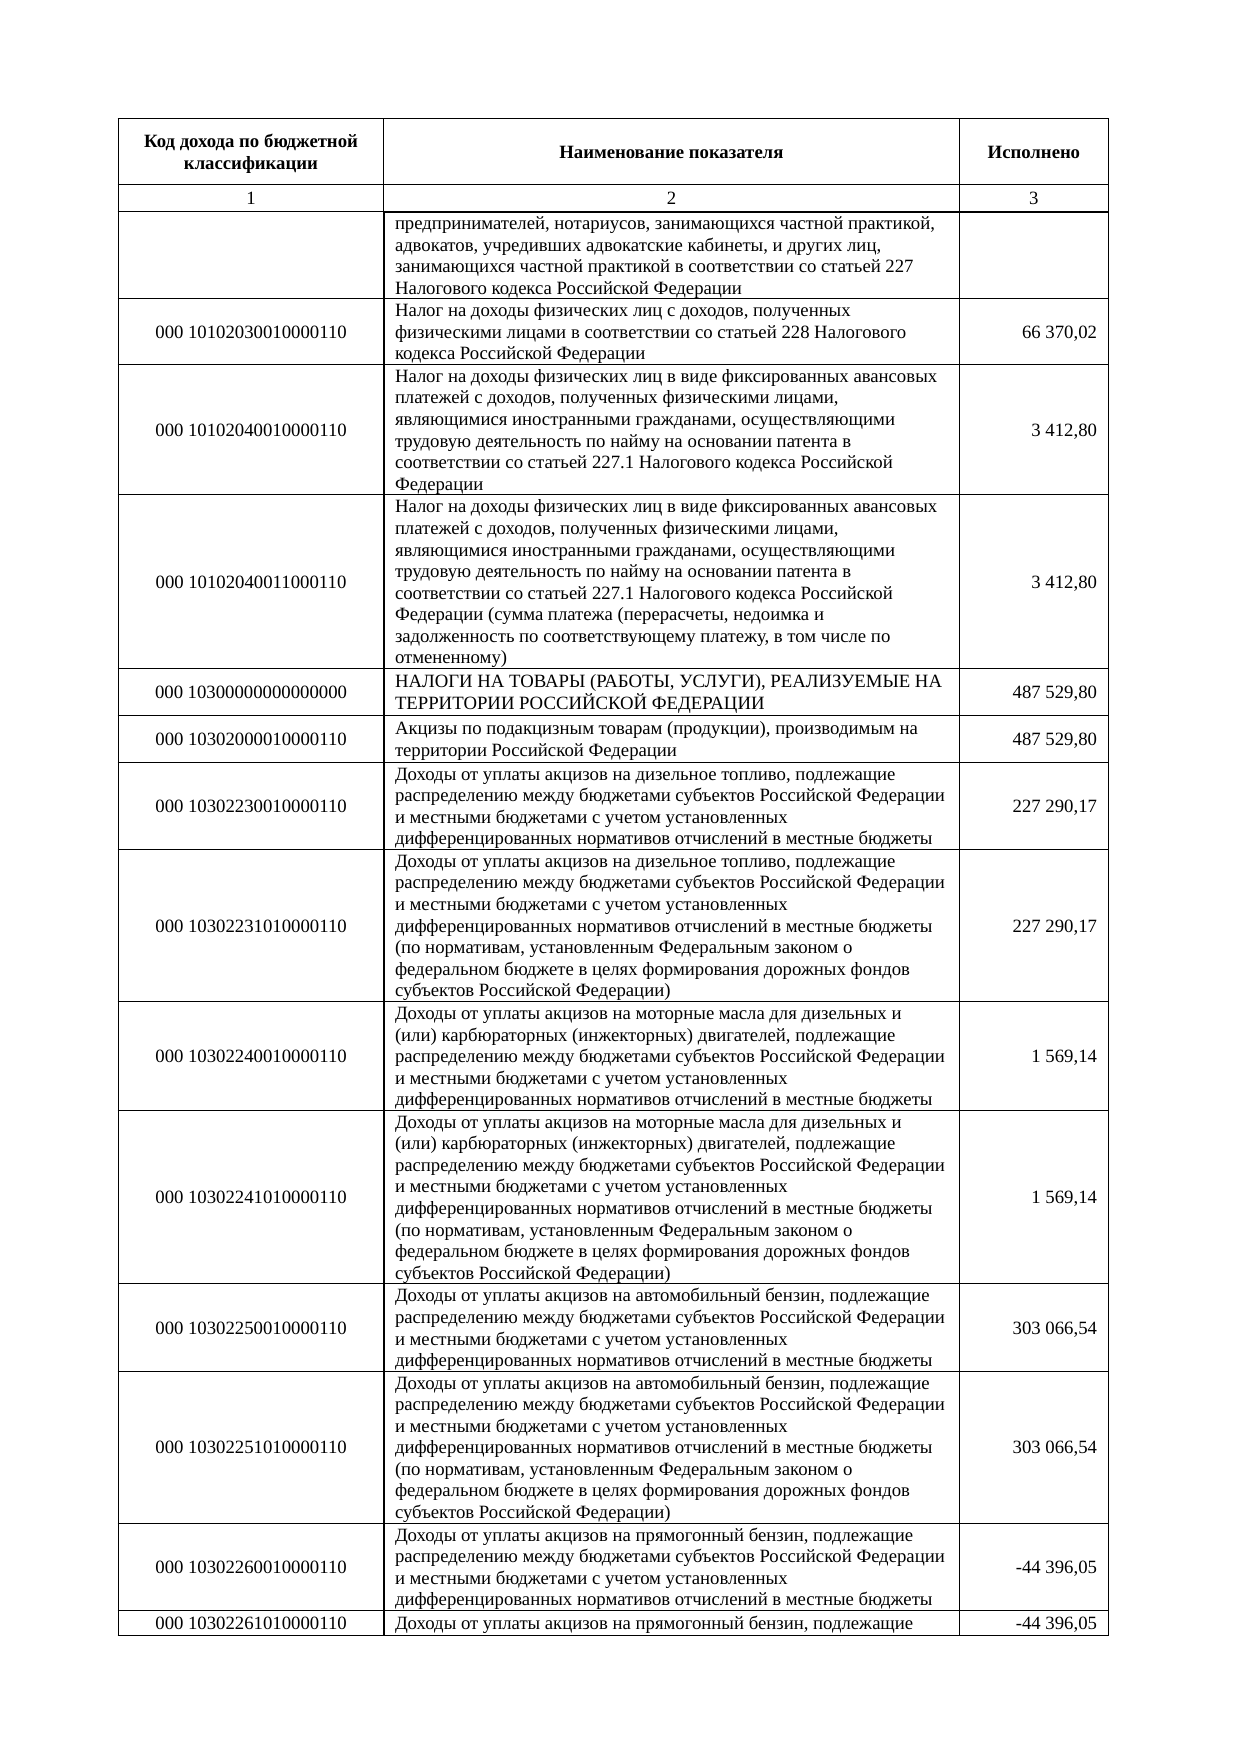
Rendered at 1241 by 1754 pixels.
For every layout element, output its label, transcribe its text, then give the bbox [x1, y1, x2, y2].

table_cell 000 10302240010000110 [119, 1002, 383, 1110]
table_cell Доходы от уплаты акцизов на прямогонный бензин, подлежащие [385, 1611, 959, 1635]
table_cell 487 529,80 [960, 716, 1108, 762]
table_cell 2 [384, 185, 959, 211]
table_cell 000 10302251010000110 [119, 1372, 383, 1522]
table_cell 000 10302260010000110 [119, 1524, 383, 1610]
table_cell 227 290,17 [960, 850, 1108, 1001]
table_header Наименование показателя [384, 119, 959, 184]
table_cell 000 10302000010000110 [119, 716, 383, 762]
table_cell 000 10302230010000110 [119, 763, 383, 849]
table_cell 1 [119, 185, 383, 211]
table_cell Доходы от уплаты акцизов на моторные масла для дизельных и (или) карбюраторных (инжекторных) двигателей, подлежащие распределению между бюджетами субъектов Российской Федерации и местными бюджетами с учетом установленных дифференцированных нормативов отчислений в местные бюджеты [385, 1002, 959, 1110]
table_cell Доходы от уплаты акцизов на дизельное топливо, подлежащие распределению между бюджетами субъектов Российской Федерации и местными бюджетами с учетом установленных дифференцированных нормативов отчислений в местные бюджеты (по нормативам, установленным Федеральным законом о федеральном бюджете в целях формирования дорожных фондов субъектов Российской Федерации) [385, 850, 959, 1001]
table_cell -44 396,05 [960, 1611, 1108, 1635]
table_cell 3 [960, 185, 1108, 211]
table_cell Доходы от уплаты акцизов на прямогонный бензин, подлежащие распределению между бюджетами субъектов Российской Федерации и местными бюджетами с учетом установленных дифференцированных нормативов отчислений в местные бюджеты [385, 1524, 959, 1610]
table_cell 000 10300000000000000 [119, 669, 383, 715]
table_cell 000 10302241010000110 [119, 1111, 383, 1283]
table_cell 3 412,80 [960, 495, 1108, 668]
table_cell 000 10302250010000110 [119, 1284, 383, 1371]
table_cell Налог на доходы физических лиц в виде фиксированных авансовых платежей с доходов, полученных физическими лицами, являющимися иностранными гражданами, осуществляющими трудовую деятельность по найму на основании патента в соответствии со статьей 227.1 Налогового кодекса Российской Федерации (сумма платежа (перерасчеты, недоимка и задолженность по соответствующему платежу, в том числе по отмененному) [385, 495, 959, 668]
table_cell предпринимателей, нотариусов, занимающихся частной практикой, адвокатов, учредивших адвокатские кабинеты, и других лиц, занимающихся частной практикой в соответствии со статьей 227 Налогового кодекса Российской Федерации [385, 213, 959, 298]
table_cell Акцизы по подакцизным товарам (продукции), производимым на территории Российской Федерации [385, 716, 959, 762]
table_cell Доходы от уплаты акцизов на моторные масла для дизельных и (или) карбюраторных (инжекторных) двигателей, подлежащие распределению между бюджетами субъектов Российской Федерации и местными бюджетами с учетом установленных дифференцированных нормативов отчислений в местные бюджеты (по нормативам, установленным Федеральным законом о федеральном бюджете в целях формирования дорожных фондов субъектов Российской Федерации) [385, 1111, 959, 1283]
table_header Исполнено [960, 119, 1108, 184]
table_cell Налог на доходы физических лиц с доходов, полученных физическими лицами в соответствии со статьей 228 Налогового кодекса Российской Федерации [385, 299, 959, 364]
table_header Код дохода по бюджетной классификации [119, 119, 383, 184]
table_cell 227 290,17 [960, 763, 1108, 849]
table_cell [960, 213, 1108, 298]
table_cell Налог на доходы физических лиц в виде фиксированных авансовых платежей с доходов, полученных физическими лицами, являющимися иностранными гражданами, осуществляющими трудовую деятельность по найму на основании патента в соответствии со статьей 227.1 Налогового кодекса Российской Федерации [385, 365, 959, 494]
table_cell 1 569,14 [960, 1002, 1108, 1110]
table_cell 000 10102030010000110 [119, 299, 383, 364]
table_cell НАЛОГИ НА ТОВАРЫ (РАБОТЫ, УСЛУГИ), РЕАЛИЗУЕМЫЕ НА ТЕРРИТОРИИ РОССИЙСКОЙ ФЕДЕРАЦИИ [385, 669, 959, 715]
table_cell 000 10302261010000110 [119, 1611, 383, 1635]
table_cell 66 370,02 [960, 299, 1108, 364]
table_cell [119, 212, 383, 298]
table_cell 303 066,54 [960, 1284, 1108, 1371]
table_cell 000 10102040011000110 [119, 495, 383, 668]
table_cell Доходы от уплаты акцизов на автомобильный бензин, подлежащие распределению между бюджетами субъектов Российской Федерации и местными бюджетами с учетом установленных дифференцированных нормативов отчислений в местные бюджеты [385, 1284, 959, 1371]
table_cell 000 10102040010000110 [119, 365, 383, 494]
table_cell Доходы от уплаты акцизов на дизельное топливо, подлежащие распределению между бюджетами субъектов Российской Федерации и местными бюджетами с учетом установленных дифференцированных нормативов отчислений в местные бюджеты [385, 763, 959, 849]
table_cell -44 396,05 [960, 1524, 1108, 1610]
table_cell 000 10302231010000110 [119, 850, 383, 1001]
table_cell 303 066,54 [960, 1372, 1108, 1522]
table_cell 1 569,14 [960, 1111, 1108, 1283]
table_cell Доходы от уплаты акцизов на автомобильный бензин, подлежащие распределению между бюджетами субъектов Российской Федерации и местными бюджетами с учетом установленных дифференцированных нормативов отчислений в местные бюджеты (по нормативам, установленным Федеральным законом о федеральном бюджете в целях формирования дорожных фондов субъектов Российской Федерации) [385, 1372, 959, 1522]
table_cell 3 412,80 [960, 365, 1108, 494]
table_cell 487 529,80 [960, 669, 1108, 715]
